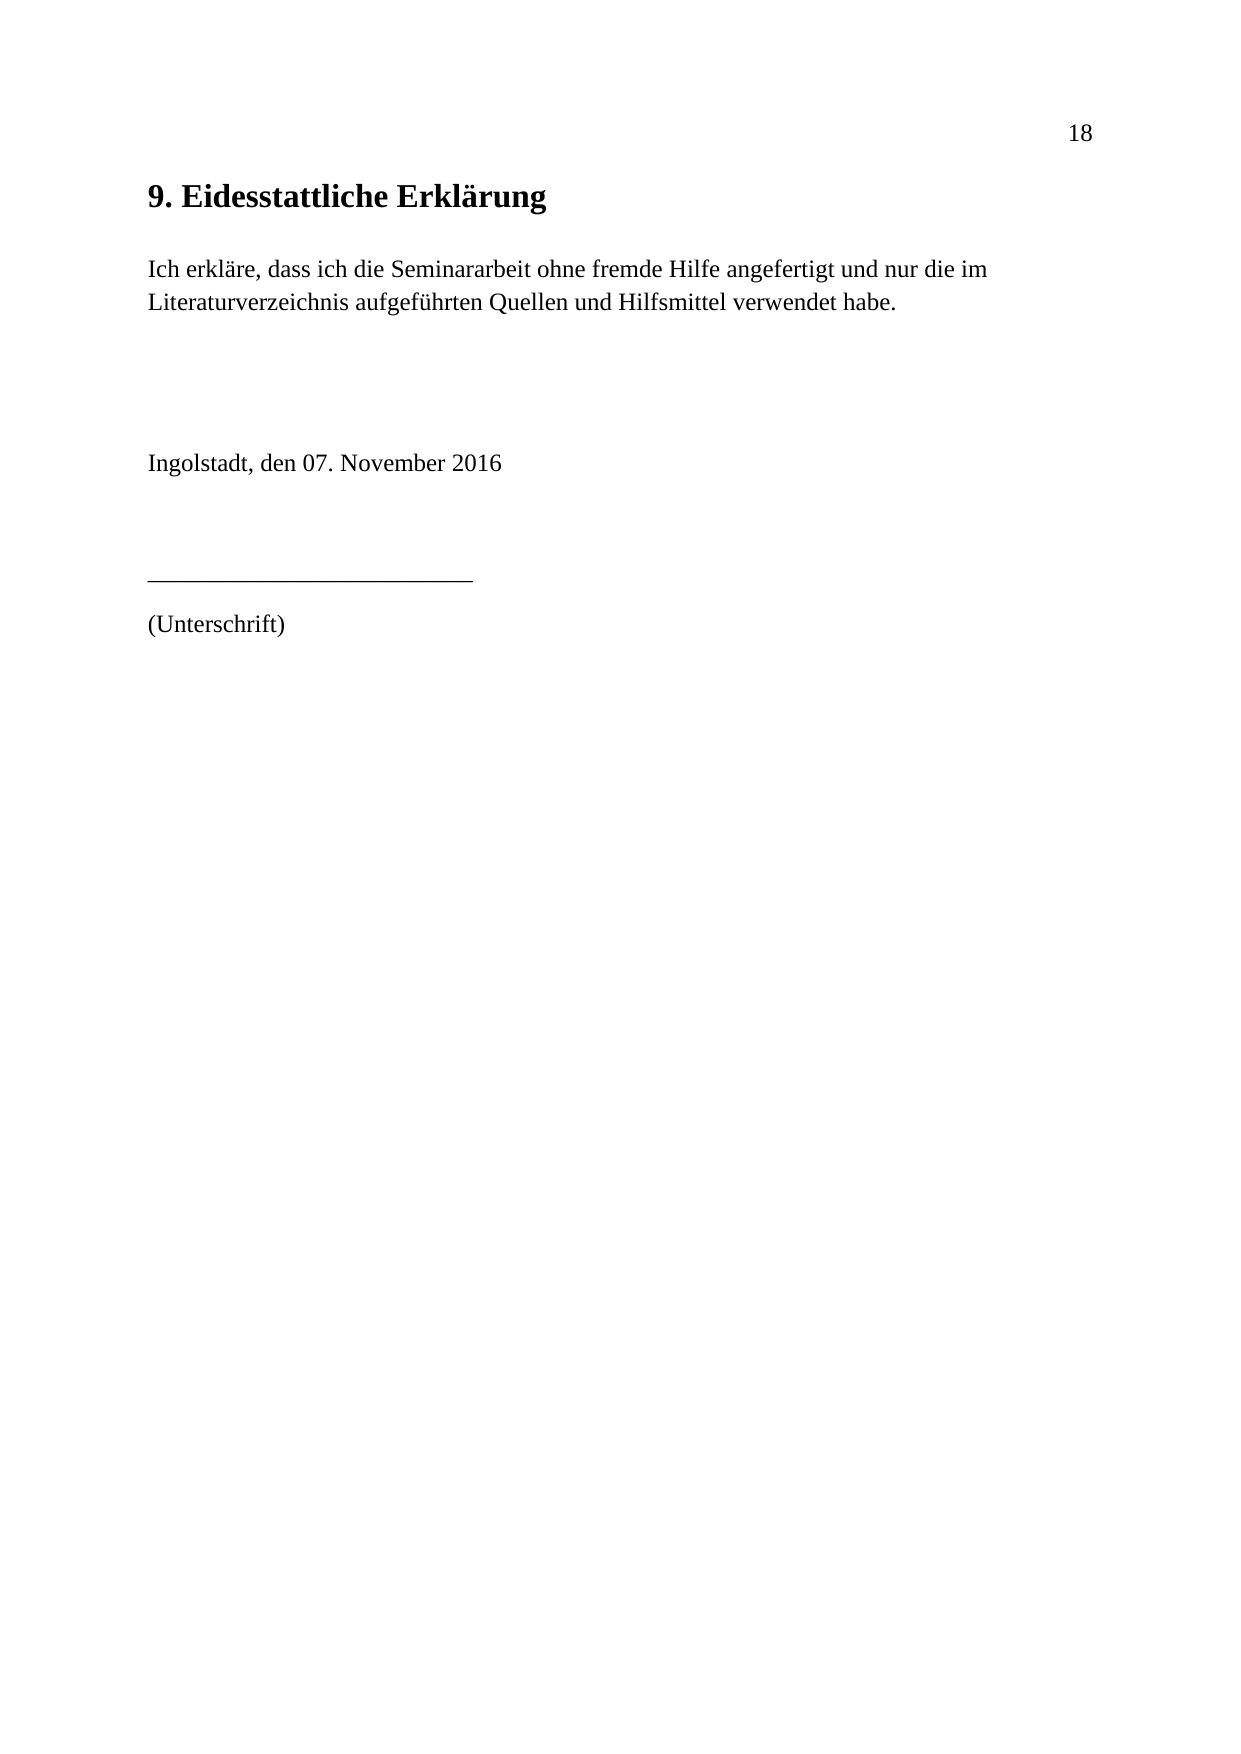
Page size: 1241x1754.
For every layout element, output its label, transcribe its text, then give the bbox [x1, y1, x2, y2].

text __________________________ [148, 556, 1093, 584]
subtitle 9. Eidesstattliche Erklärung [148, 176, 1093, 215]
text (Unterschrift) [148, 609, 1093, 638]
text Ich erkläre, dass ich die Seminararbeit ohne fremde Hilfe angefertigt und nur die im Literaturverzeichnis aufgeführten Quellen und Hilfsmittel verwendet habe. [148, 254, 1093, 316]
text Ingolstadt, den 07. November 2016 [148, 448, 1093, 477]
